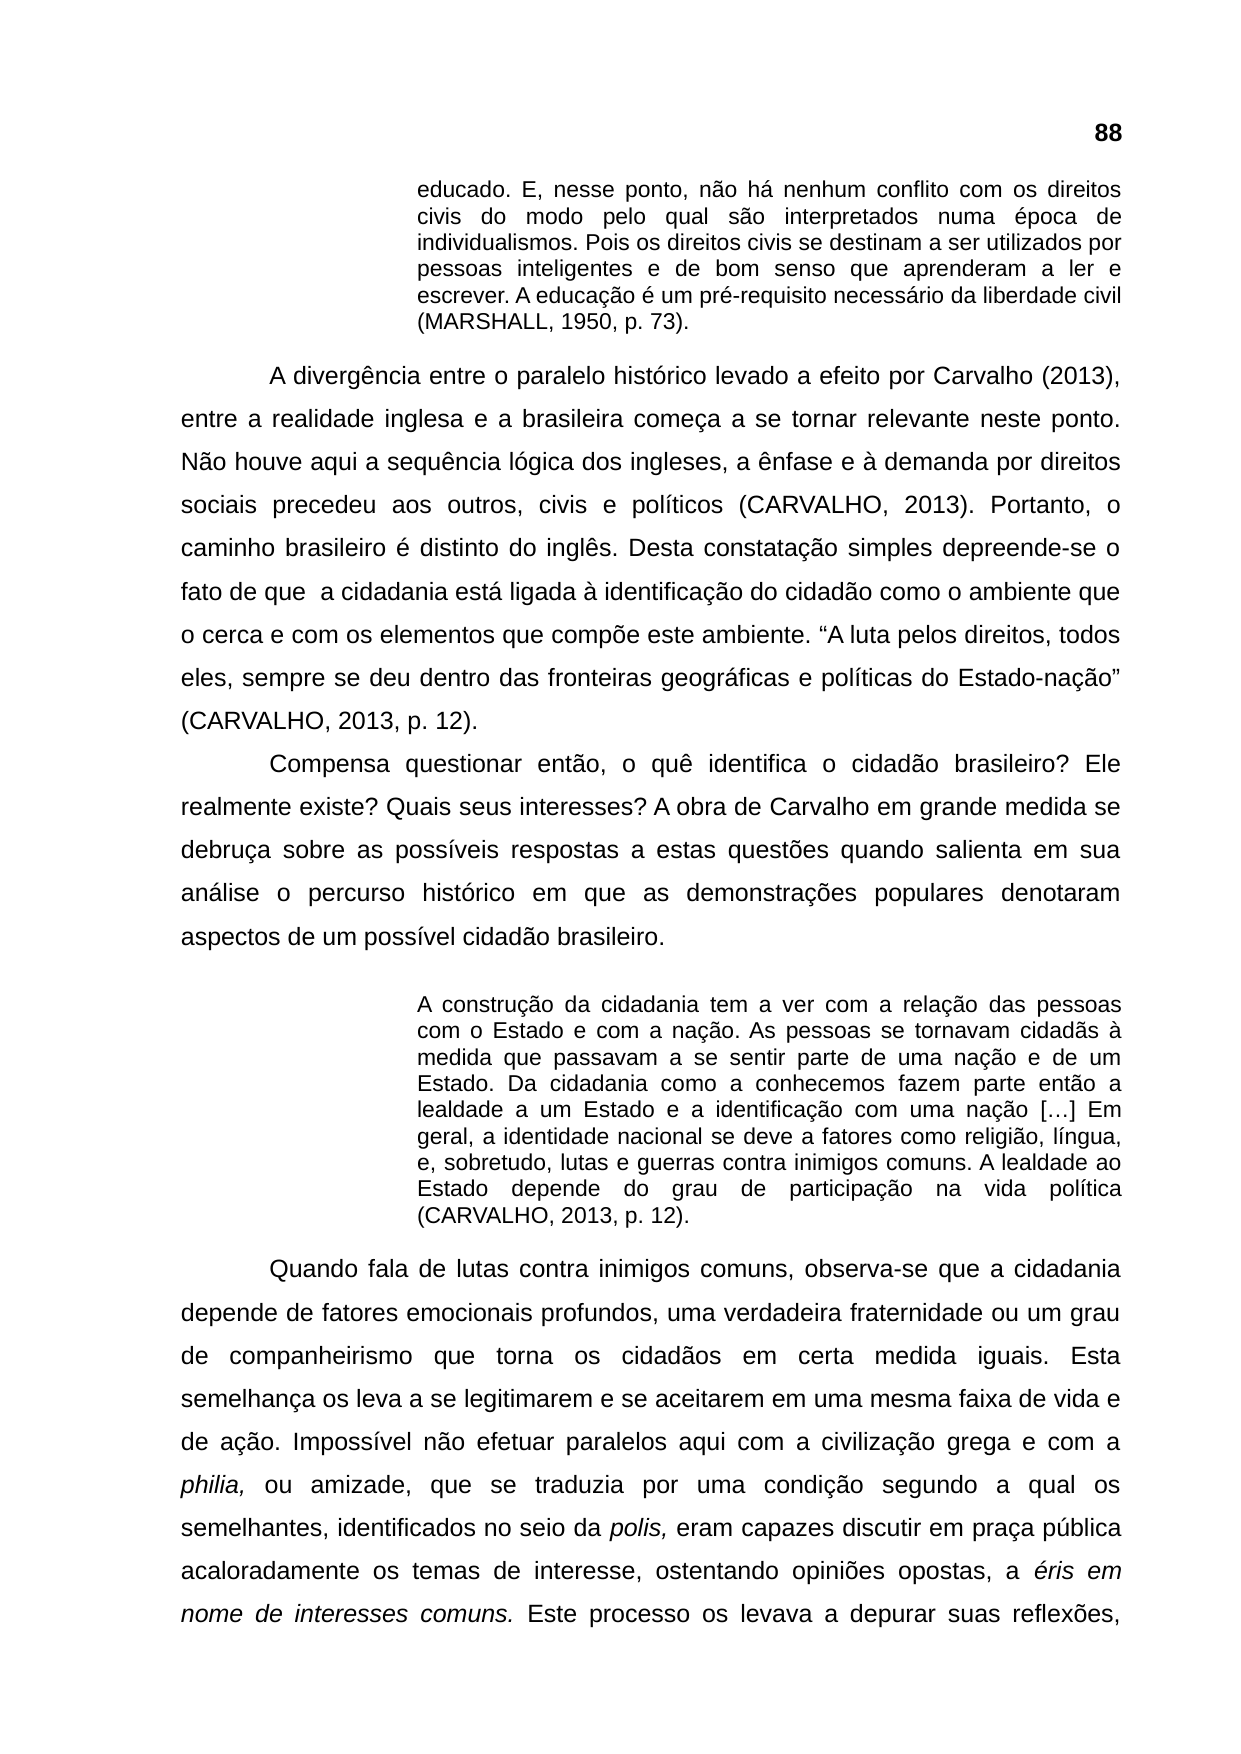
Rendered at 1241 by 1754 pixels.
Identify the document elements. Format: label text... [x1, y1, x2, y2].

text A construção da cidadania tem a ver com a relação das pessoas com o Estado e com a nação. As pessoas se tornavam cidadãs à medida que passavam a se sentir parte de uma nação e de um Estado. Da cidadania como a conhecemos fazem parte então a lealdade a um Estado e a identificação com uma nação […] Em geral, a identidade nacional se deve a fatores como religião, língua, e, sobretudo, lutas e guerras contra inimigos comuns. A lealdade ao Estado depende do grau de participação na vida política (CARVALHO, 2013, p. 12). [417, 991, 1122, 1228]
text Compensa questionar então, o quê identifica o cidadão brasileiro? Ele realmente existe? Quais seus interesses? A obra de Carvalho em grande medida se debruça sobre as possíveis respostas a estas questões quando salienta em sua análise o percurso histórico em que as demonstrações populares denotaram aspectos de um possível cidadão brasileiro. [181, 749, 1122, 950]
text educado. E, nesse ponto, não há nenhum conflito com os direitos civis do modo pelo qual são interpretados numa época de individualismos. Pois os direitos civis se destinam a ser utilizados por pessoas inteligentes e de bom senso que aprenderam a ler e escrever. A educação é um pré-requisito necessário da liberdade civil (MARSHALL, 1950, p. 73). [417, 176, 1122, 334]
text A divergência entre o paralelo histórico levado a efeito por Carvalho (2013), entre a realidade inglesa e a brasileira começa a se tornar relevante neste ponto. Não houve aqui a sequência lógica dos ingleses, a ênfase e à demanda por direitos sociais precedeu aos outros, civis e políticos (CARVALHO, 2013). Portanto, o caminho brasileiro é distinto do inglês. Desta constatação simples depreende-se o fato de que a cidadania está ligada à identificação do cidadão como o ambiente que o cerca e com os elementos que compõe este ambiente. “A luta pelos direitos, todos eles, sempre se deu dentro das fronteiras geográficas e políticas do Estado-nação” (CARVALHO, 2013, p. 12). [181, 361, 1122, 734]
text Quando fala de lutas contra inimigos comuns, observa-se que a cidadania depende de fatores emocionais profundos, uma verdadeira fraternidade ou um grau de companheirismo que torna os cidadãos em certa medida iguais. Esta semelhança os leva a se legitimarem e se aceitarem em uma mesma faixa de vida e de ação. Impossível não efetuar paralelos aqui com a civilização grega e com a philia, ou amizade, que se traduzia por uma condição segundo a qual os semelhantes, identificados no seio da polis, eram capazes discutir em praça pública acaloradamente os temas de interesse, ostentando opiniões opostas, a éris em nome de interesses comuns. Este processo os levava a depurar suas reflexões, [181, 1254, 1122, 1628]
